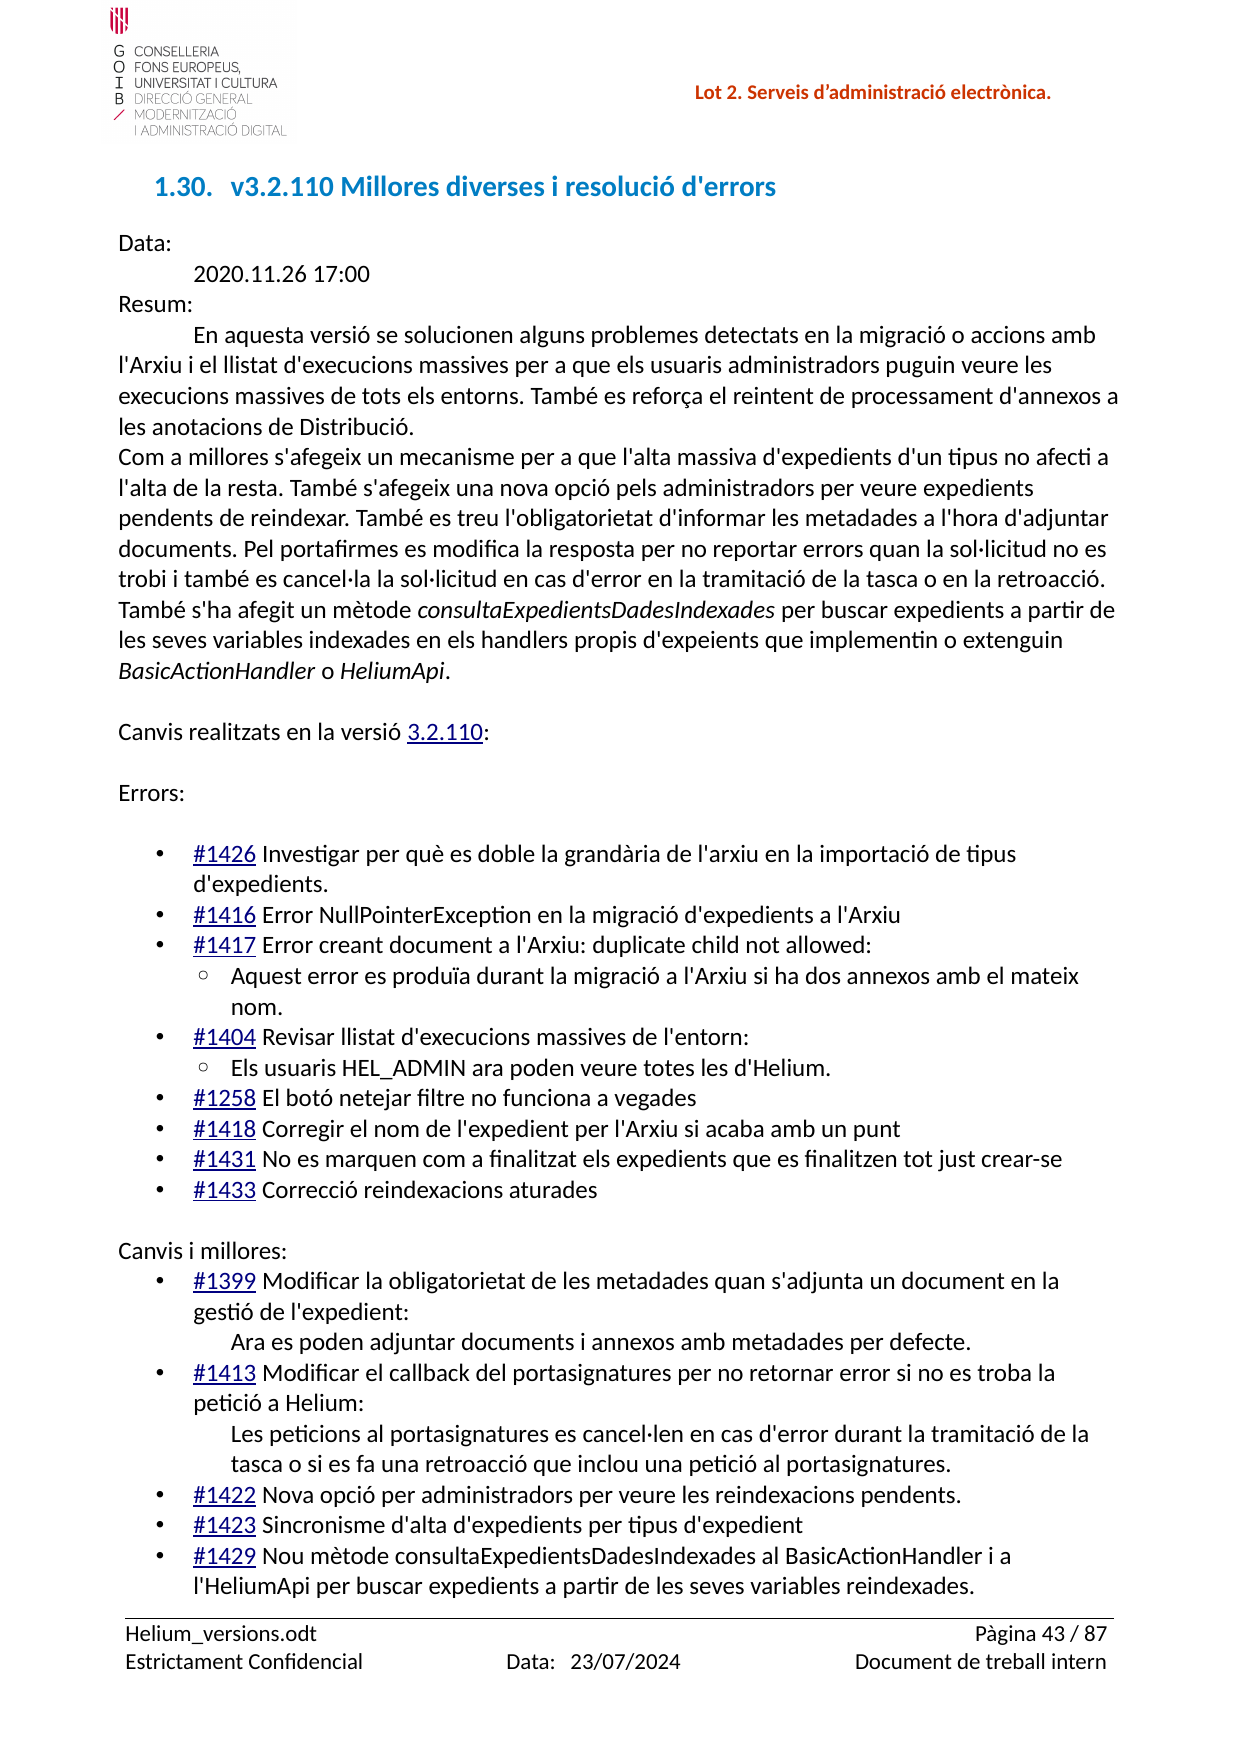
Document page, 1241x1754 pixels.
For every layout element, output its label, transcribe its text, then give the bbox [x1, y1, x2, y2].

list #1429 Nou mètode consultaExpedientsDadesIndexades al BasicActionHandler i a l'HeliumApi per buscar expedients a partir de les seves variables reindexades. [156, 1540, 1122, 1601]
list #1431 No es marquen com a finalitzat els expedients que es finalitzen tot just crear-se [156, 1143, 1122, 1174]
list Els usuaris HEL_ADMIN ara poden veure totes les d'Helium. [193, 1052, 1122, 1082]
list #1423 Sincronisme d'alta d'expedients per tipus d'expedient [156, 1509, 1122, 1540]
list #1399 Modificar la obligatorietat de les metadades quan s'adjunta un document en la gestió de l'expedient: [156, 1265, 1122, 1326]
text Com a millores s'afegeix un mecanisme per a que l'alta massiva d'expedients d'un tipus no afecti a l'alta de la resta. També s'afegeix una nova opció pels administradors per veure expedients pendents de reindexar. També es treu l'obligatorietat d'informar les metadades a l'hora d'adjuntar documents. Pel portafirmes es modifica la resposta per no reportar errors quan la sol·licitud no es trobi i també es cancel·la la sol·licitud en cas d'error en la tramitació de la tasca o en la retroacció. També s'ha afegit un mètode consultaExpedientsDadesIndexades per buscar expedients a partir de les seves variables indexades en els handlers propis d'expeients que implementin o extenguin BasicActionHandler o HeliumApi. [118, 441, 1122, 685]
subtitle v3.2.110 Millores diverses i resolució d'errors [153, 168, 1122, 204]
list #1417 Error creant document a l'Arxiu: duplicate child not allowed: [156, 929, 1122, 960]
list #1404 Revisar llistat d'execucions massives de l'entorn: [156, 1021, 1122, 1052]
list Ara es poden adjuntar documents i annexos amb metadades per defecte. [193, 1326, 1122, 1357]
list #1422 Nova opció per administradors per veure les reindexacions pendents. [156, 1479, 1122, 1509]
text 2020.11.26 17:00 [118, 258, 1122, 289]
list #1433 Correcció reindexacions aturades [156, 1174, 1122, 1204]
list #1418 Corregir el nom de l'expedient per l'Arxiu si acaba amb un punt [156, 1113, 1122, 1143]
list #1258 El botó netejar filtre no funciona a vegades [156, 1082, 1122, 1113]
text Canvis i millores: [118, 1235, 1122, 1265]
text Data: [118, 228, 1122, 258]
list Les peticions al portasignatures es cancel·len en cas d'error durant la tramitació de la tasca o si es fa una retroacció que inclou una petició al portasignatures. [193, 1418, 1122, 1479]
text Errors: [118, 777, 1122, 807]
text Canvis realitzats en la versió 3.2.110: [118, 716, 1122, 746]
text Resum: [118, 289, 1122, 319]
list Aquest error es produïa durant la migració a l'Arxiu si ha dos annexos amb el mateix nom. [193, 960, 1122, 1021]
list #1426 Investigar per què es doble la grandària de l'arxiu en la importació de tipus d'expedients. [156, 838, 1122, 899]
picture [100, 0, 297, 144]
list #1416 Error NullPointerException en la migració d'expedients a l'Arxiu [156, 899, 1122, 929]
text En aquesta versió se solucionen alguns problemes detectats en la migració o accions amb l'Arxiu i el llistat d'execucions massives per a que els usuaris administradors puguin veure les execucions massives de tots els entorns. També es reforça el reintent de processament d'annexos a les anotacions de Distribució. [118, 319, 1122, 441]
list #1413 Modificar el callback del portasignatures per no retornar error si no es troba la petició a Helium: [156, 1357, 1122, 1418]
